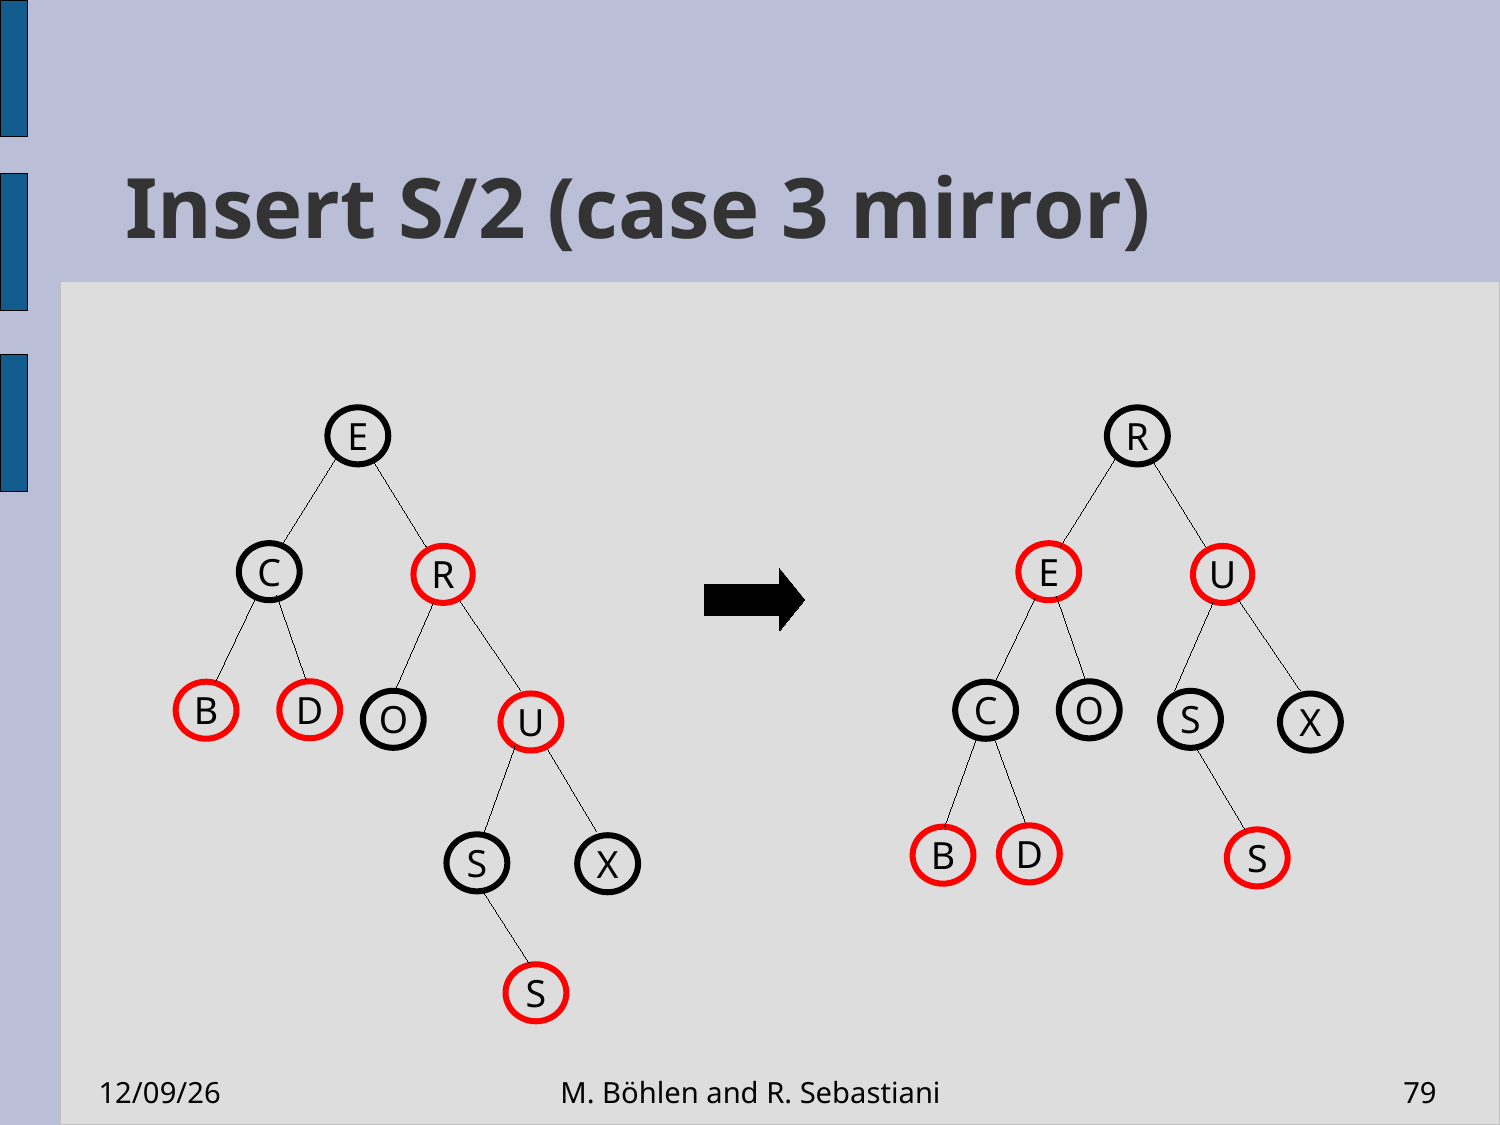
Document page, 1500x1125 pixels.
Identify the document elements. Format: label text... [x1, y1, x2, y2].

text_box E [1018, 543, 1080, 601]
title Insert S/2 (case 3 mirror) [110, 67, 1392, 271]
text_box S [505, 964, 567, 1022]
text_box U [1192, 545, 1253, 603]
text_box B [175, 681, 237, 739]
text_box R [413, 545, 473, 603]
text_box C [955, 681, 1017, 739]
text_box [704, 568, 805, 631]
text_box X [577, 835, 639, 893]
text_box R [1106, 407, 1168, 465]
text_box S [1226, 829, 1288, 887]
text_box S [1160, 690, 1221, 748]
text_box D [998, 825, 1060, 883]
text_box U [500, 693, 562, 751]
text_box X [1279, 693, 1341, 751]
text_box D [279, 681, 341, 739]
text_box E [327, 407, 389, 465]
text_box C [238, 543, 300, 601]
text_box O [362, 690, 424, 748]
text_box B [912, 826, 974, 884]
text_box O [1058, 681, 1120, 739]
text_box S [446, 834, 508, 892]
